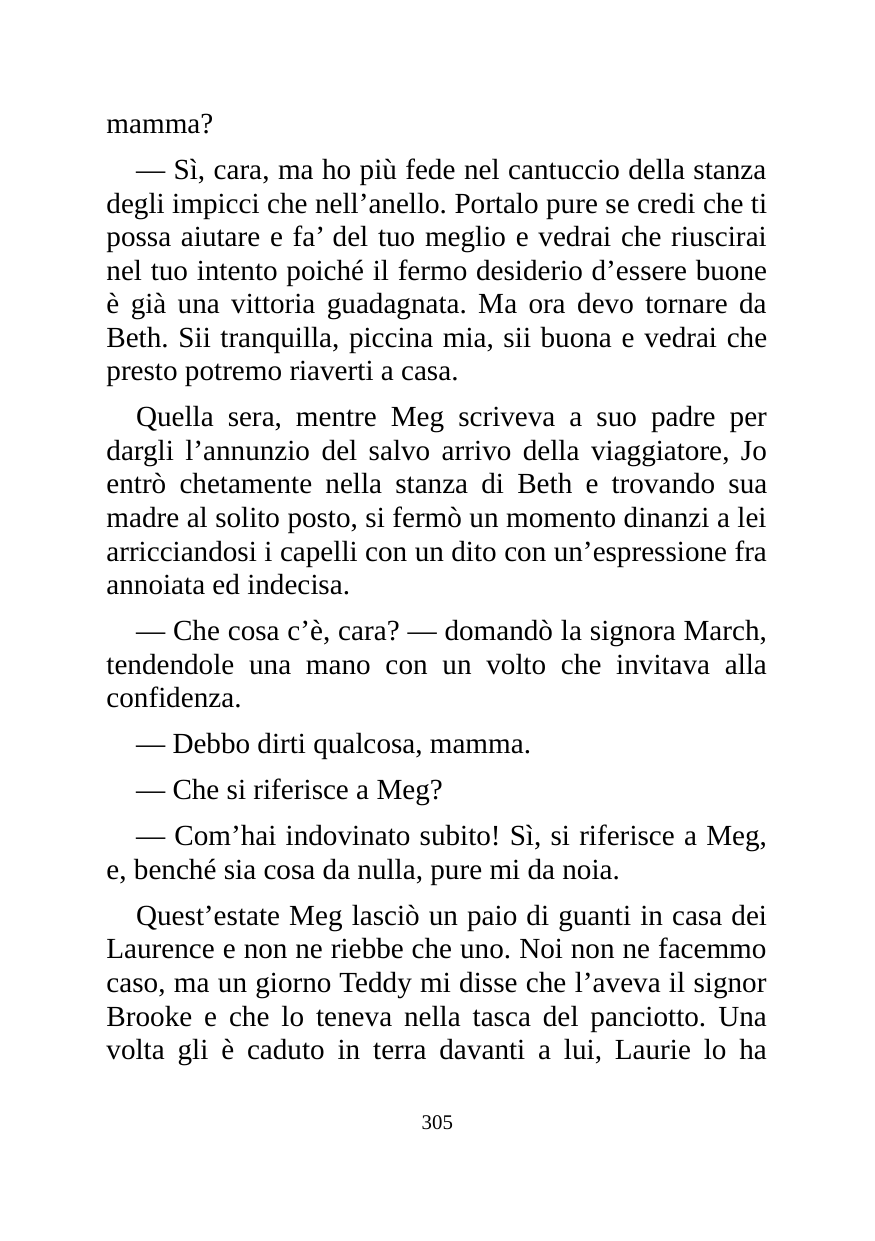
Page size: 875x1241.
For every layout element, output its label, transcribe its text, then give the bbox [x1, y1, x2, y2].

text — Che si riferisce a Meg? [106, 772, 768, 806]
text mamma? [106, 106, 768, 140]
text — Che cosa c’è, cara? — domandò la signora March, tendendole una mano con un volto che invitava alla confidenza. [106, 613, 768, 714]
text Quest’estate Meg lasciò un paio di guanti in casa dei Laurence e non ne riebbe che uno. Noi non ne facemmo caso, ma un giorno Teddy mi disse che l’aveva il signor Brooke e che lo teneva nella tasca del panciotto. Una volta gli è caduto in terra davanti a lui, Laurie lo ha [106, 898, 768, 1066]
text — Sì, cara, ma ho più fede nel cantuccio della stanza degli impicci che nell’anello. Portalo pure se credi che ti possa aiutare e fa’ del tuo meglio e vedrai che riuscirai nel tuo intento poiché il fermo desiderio d’essere buone è già una vittoria guadagnata. Ma ora devo tornare da Beth. Sii tranquilla, piccina mia, sii buona e vedrai che presto potremo riaverti a casa. [106, 152, 768, 387]
text — Com’hai indovinato subito! Sì, si riferisce a Meg, e, benché sia cosa da nulla, pure mi da noia. [106, 818, 768, 886]
text Quella sera, mentre Meg scriveva a suo padre per dargli l’annunzio del salvo arrivo della viaggiatore, Jo entrò chetamente nella stanza di Beth e trovando sua madre al solito posto, si fermò un momento dinanzi a lei arricciandosi i capelli con un dito con un’espressione fra annoiata ed indecisa. [106, 399, 768, 601]
text — Debbo dirti qualcosa, mamma. [106, 726, 768, 760]
